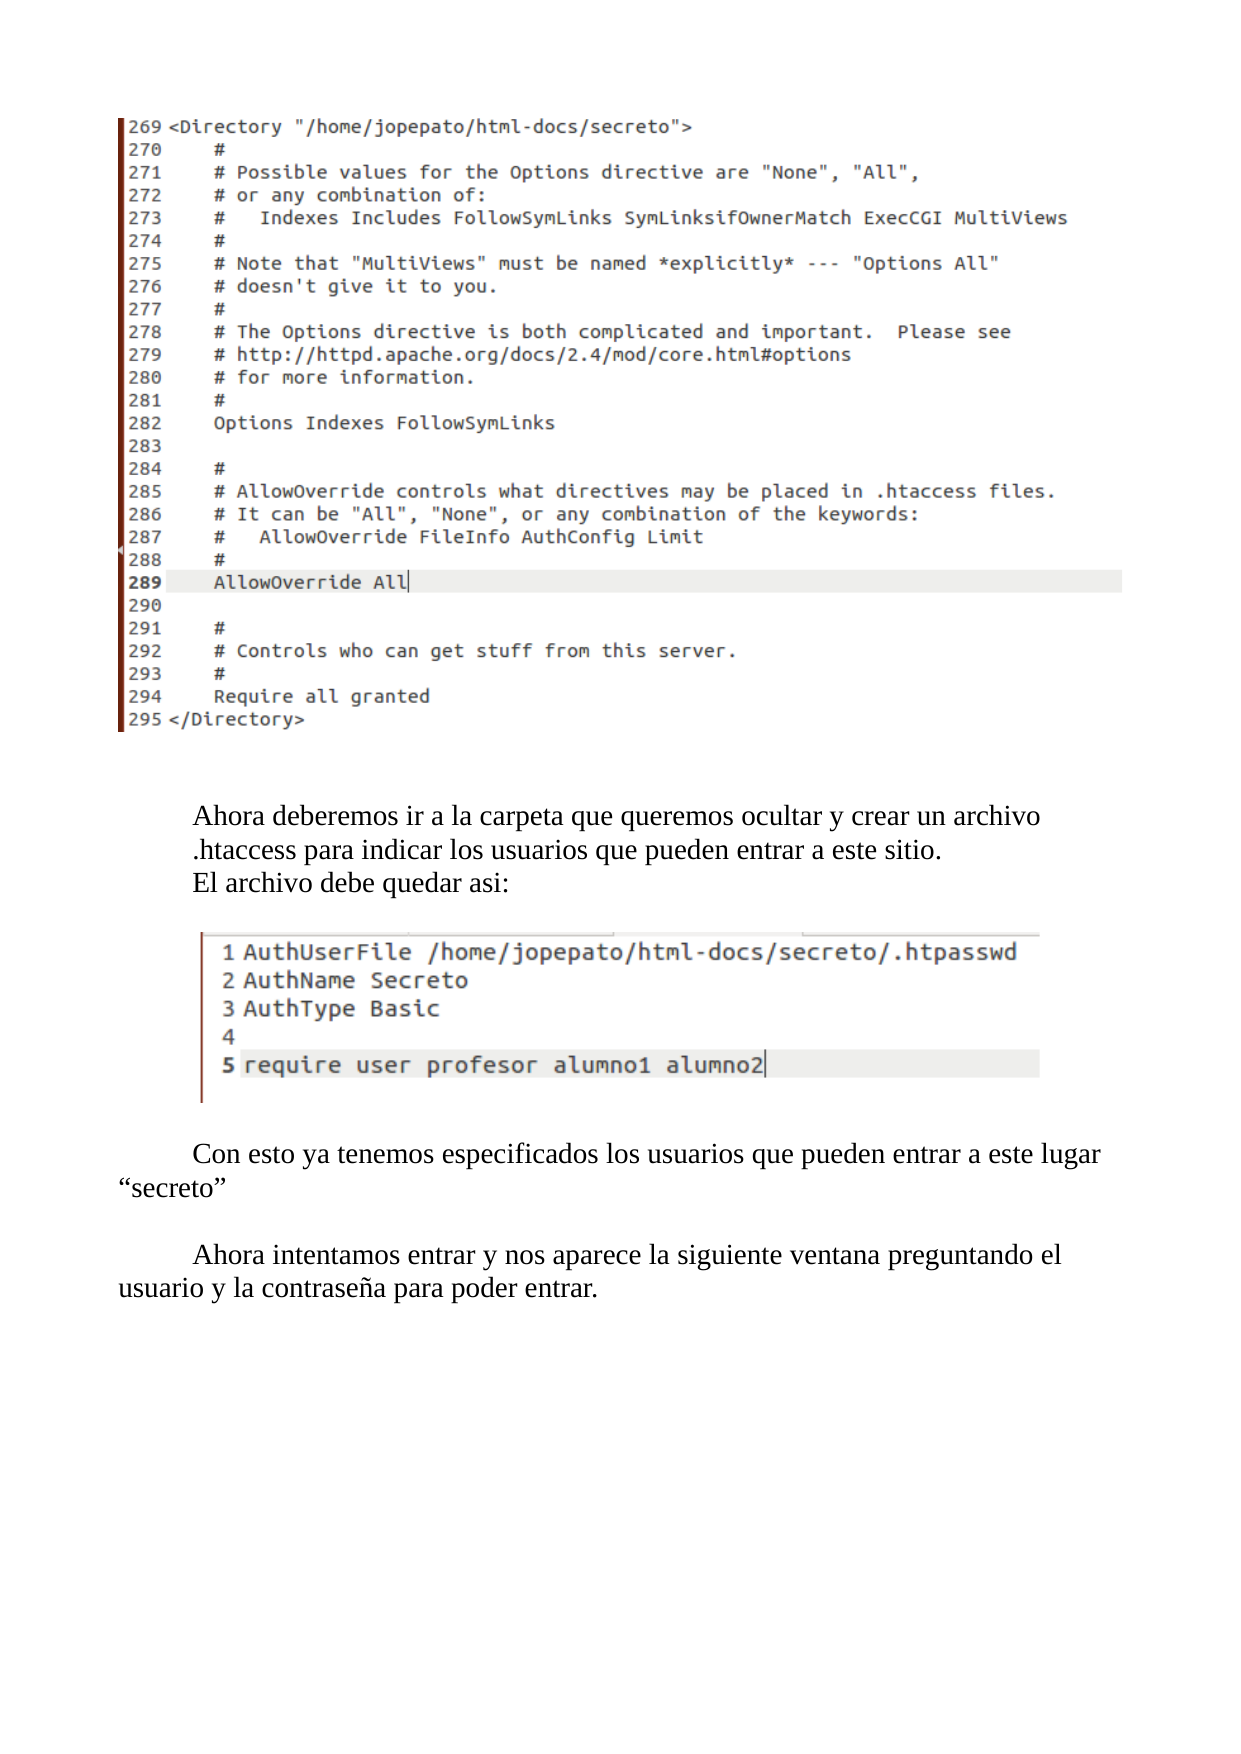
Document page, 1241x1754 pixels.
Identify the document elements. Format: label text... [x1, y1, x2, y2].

picture [200, 932, 1040, 1103]
text Ahora deberemos ir a la carpeta que queremos ocultar y crear un archivo .htaccess para indicar los usuarios que pueden entrar a este sitio. [118, 798, 1122, 866]
text Ahora intentamos entrar y nos aparece la siguiente ventana preguntando el usuario y la contraseña para poder entrar. [118, 1237, 1122, 1304]
picture [118, 118, 1123, 732]
text Con esto ya tenemos especificados los usuarios que pueden entrar a este lugar “secreto” [118, 1136, 1122, 1203]
text El archivo debe quedar asi: [118, 866, 1122, 899]
